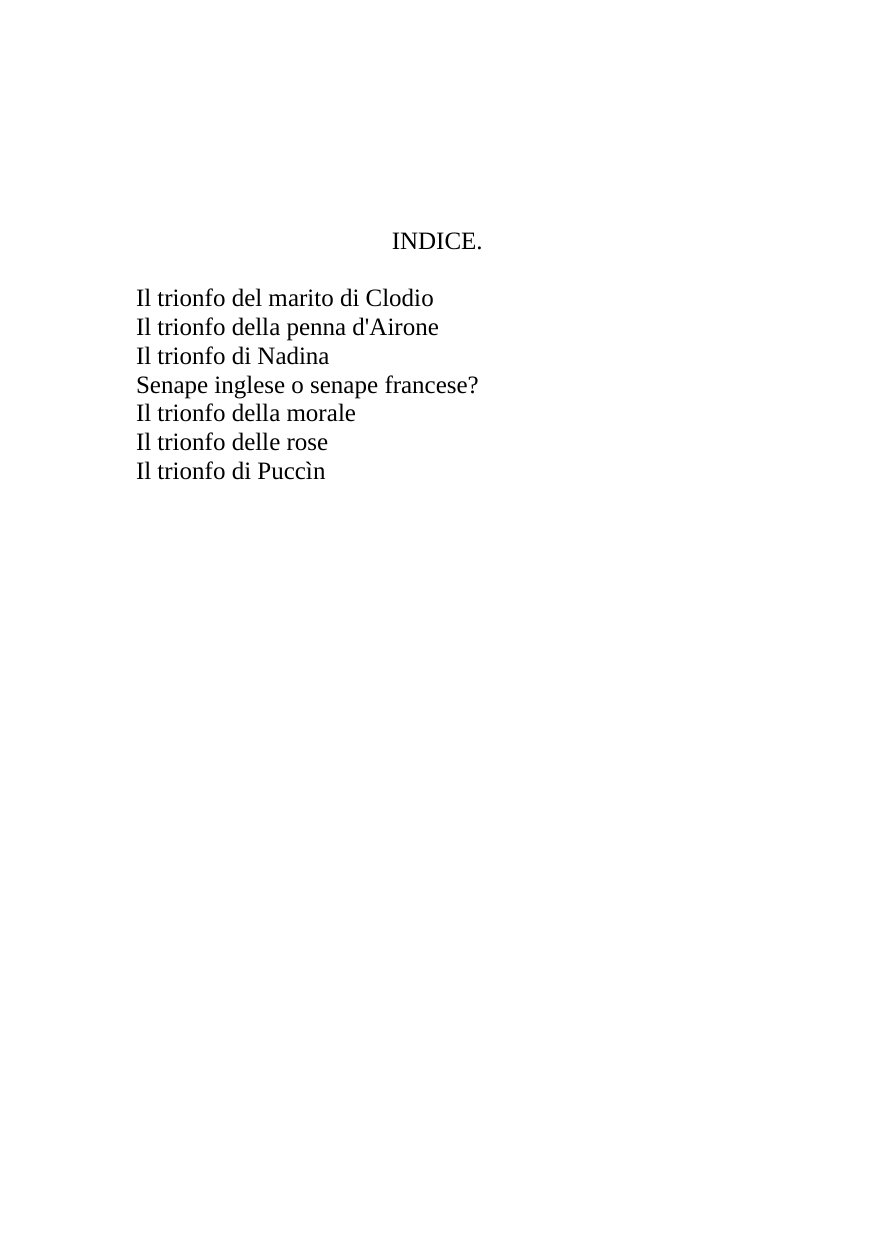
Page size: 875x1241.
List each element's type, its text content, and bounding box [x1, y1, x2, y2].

text Il trionfo della penna d'Airone [106, 312, 768, 341]
text Senape inglese o senape francese? [106, 370, 768, 398]
text Il trionfo di Puccìn [106, 456, 768, 485]
text INDICE. [106, 226, 768, 255]
text Il trionfo della morale [106, 398, 768, 427]
text Il trionfo di Nadina [106, 341, 768, 370]
text Il trionfo delle rose [106, 427, 768, 456]
text Il trionfo del marito di Clodio [106, 283, 768, 312]
